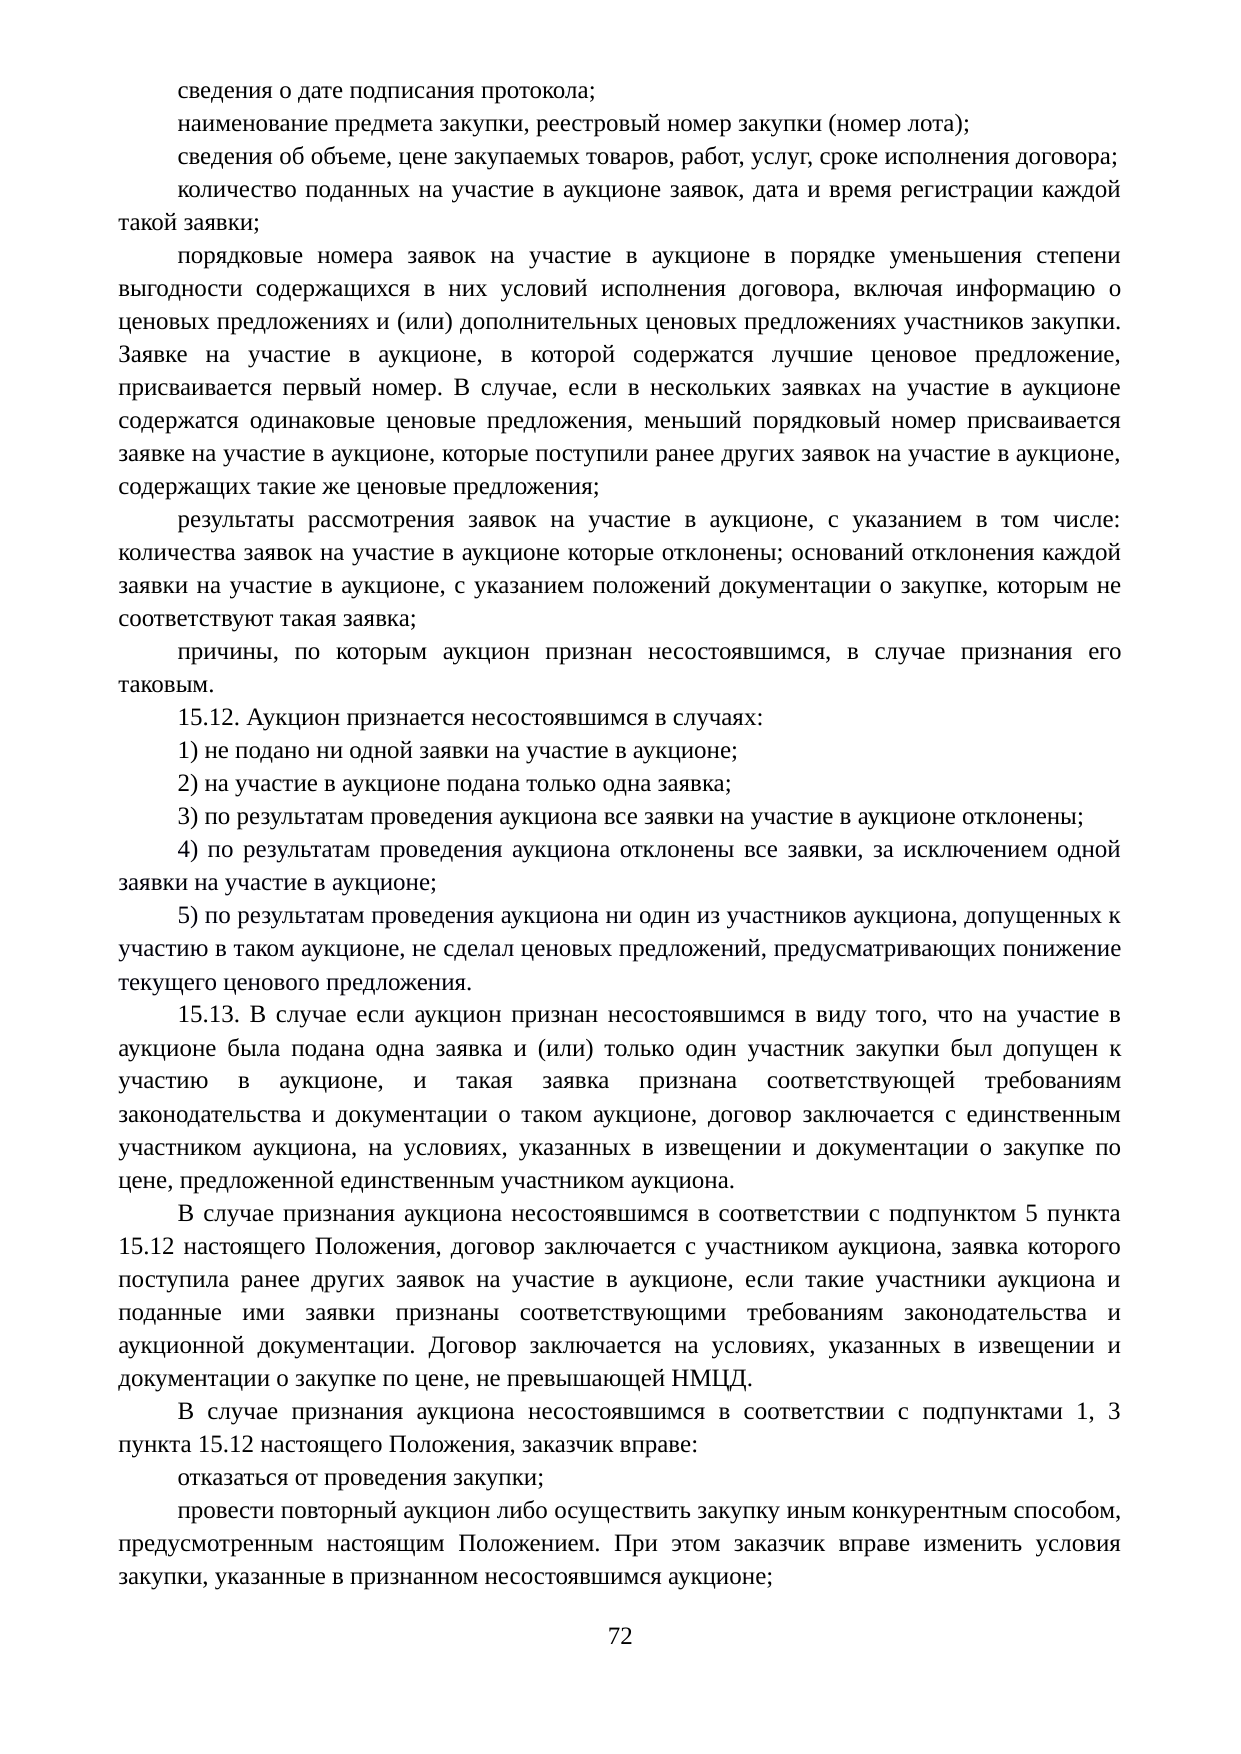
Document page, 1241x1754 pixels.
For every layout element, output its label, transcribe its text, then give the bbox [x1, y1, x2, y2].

text 2) на участие в аукционе подана только одна заявка; [118, 768, 1122, 797]
text отказаться от проведения закупки; [118, 1462, 1122, 1491]
text сведения об объеме, цене закупаемых товаров, работ, услуг, сроке исполнения договора; [118, 141, 1122, 170]
text сведения о дате подписания протокола; [118, 75, 1122, 104]
text 5) по результатам проведения аукциона ни один из участников аукциона, допущенных к участию в таком аукционе, не сделал ценовых предложений, предусматривающих понижение текущего ценового предложения. [118, 901, 1122, 995]
text В случае признания аукциона несостоявшимся в соответствии с подпунктом 5 пункта 15.12 настоящего Положения, договор заключается с участником аукциона, заявка которого поступила ранее других заявок на участие в аукционе, если такие участники аукциона и поданные ими заявки признаны соответствующими требованиям законодательства и аукционной документации. Договор заключается на условиях, указанных в извещении и документации о закупке по цене, не превышающей НМЦД. [118, 1198, 1122, 1392]
text результаты рассмотрения заявок на участие в аукционе, с указанием в том числе: количества заявок на участие в аукционе которые отклонены; оснований отклонения каждой заявки на участие в аукционе, с указанием положений документации о закупке, которым не соответствуют такая заявка; [118, 504, 1122, 632]
text 4) по результатам проведения аукциона отклонены все заявки, за исключением одной заявки на участие в аукционе; [118, 834, 1122, 896]
text 15.12. Аукцион признается несостоявшимся в случаях: [118, 702, 1122, 731]
text 15.13. В случае если аукцион признан несостоявшимся в виду того, что на участие в аукционе была подана одна заявка и (или) только один участник закупки был допущен к участию в аукционе, и такая заявка признана соответствующей требованиям законодательства и документации о таком аукционе, договор заключается с единственным участником аукциона, на условиях, указанных в извещении и документации о закупке по цене, предложенной единственным участником аукциона. [118, 999, 1122, 1193]
text количество поданных на участие в аукционе заявок, дата и время регистрации каждой такой заявки; [118, 174, 1122, 236]
text 1) не подано ни одной заявки на участие в аукционе; [118, 735, 1122, 764]
text причины, по которым аукцион признан несостоявшимся, в случае признания его таковым. [118, 636, 1122, 698]
text порядковые номера заявок на участие в аукционе в порядке уменьшения степени выгодности содержащихся в них условий исполнения договора, включая информацию о ценовых предложениях и (или) дополнительных ценовых предложениях участников закупки. Заявке на участие в аукционе, в которой содержатся лучшие ценовое предложение, присваивается первый номер. В случае, если в нескольких заявках на участие в аукционе содержатся одинаковые ценовые предложения, меньший порядковый номер присваивается заявке на участие в аукционе, которые поступили ранее других заявок на участие в аукционе, содержащих такие же ценовые предложения; [118, 240, 1122, 500]
text В случае признания аукциона несостоявшимся в соответствии с подпунктами 1, 3 пункта 15.12 настоящего Положения, заказчик вправе: [118, 1396, 1122, 1458]
text 3) по результатам проведения аукциона все заявки на участие в аукционе отклонены; [118, 801, 1122, 830]
text наименование предмета закупки, реестровый номер закупки (номер лота); [118, 108, 1122, 137]
text провести повторный аукцион либо осуществить закупку иным конкурентным способом, предусмотренным настоящим Положением. При этом заказчик вправе изменить условия закупки, указанные в признанном несостоявшимся аукционе; [118, 1495, 1122, 1590]
